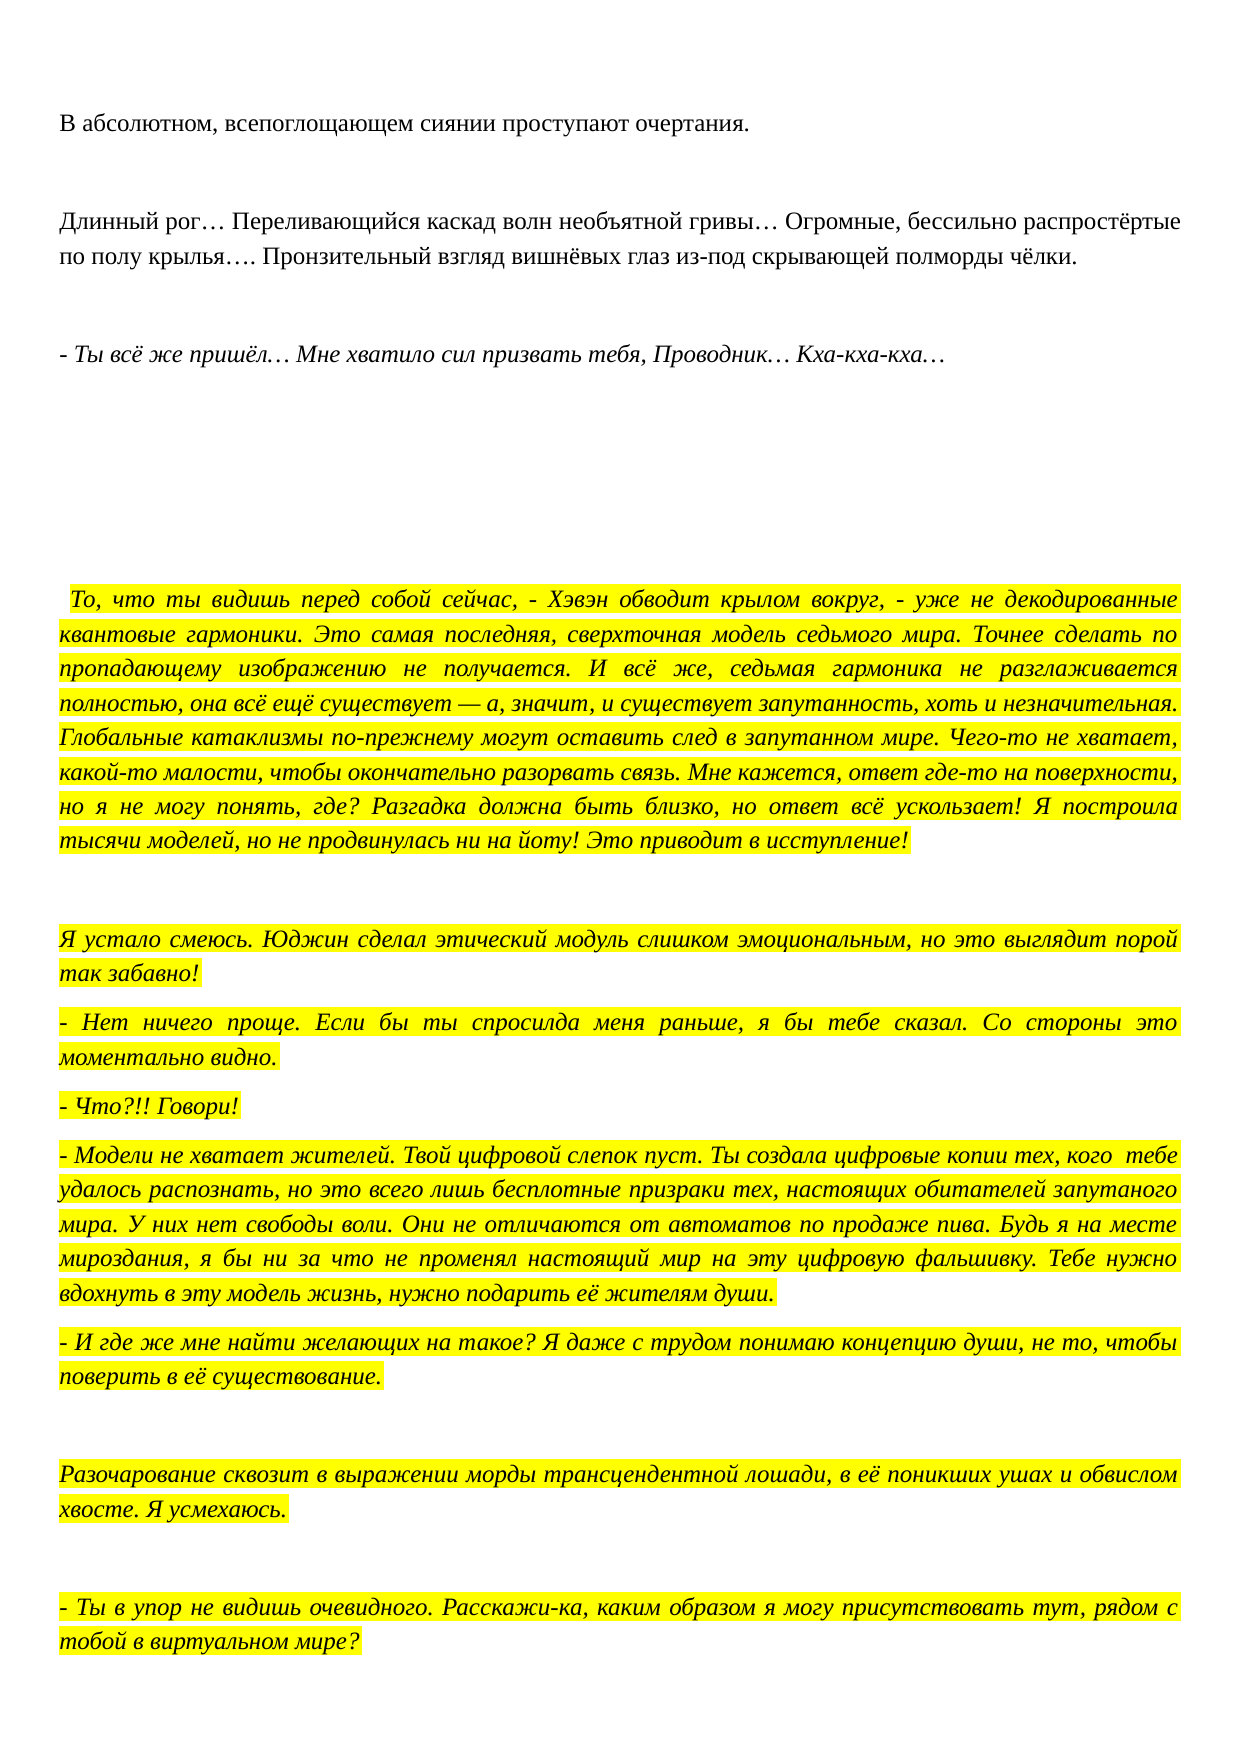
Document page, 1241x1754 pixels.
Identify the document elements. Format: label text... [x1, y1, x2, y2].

text - И где же мне найти желающих на такое? Я даже с трудом понимаю концепцию души, не то, чтобы поверить в её существование. [59, 1327, 1181, 1390]
text - Нет ничего проще. Если бы ты спросилда меня раньше, я бы тебе сказал. Со стороны это моментально видно. [59, 1007, 1181, 1070]
text - Ты всё же пришёл… Мне хватило сил призвать тебя, Проводник… Кха-кха-кха… [59, 339, 1181, 368]
text - Ты в упор не видишь очевидного. Расскажи-ка, каким образом я могу присутствовать тут, рядом с тобой в виртуальном мире? [59, 1592, 1181, 1655]
text То, что ты видишь перед собой сейчас, - Хэвэн обводит крылом вокруг, - уже не декодированные квантовые гармоники. Это самая последняя, сверхточная модель седьмого мира. Точнее сделать по пропадающему изображению не получается. И всё же, седьмая гармоника не разглаживается полностью, она всё ещё существует — а, значит, и существует запутанность, хоть и незначительная. Глобальные катаклизмы по-прежнему могут оставить след в запутанном мире. Чего-то не хватает, какой-то малости, чтобы окончательно разорвать связь. Мне кажется, ответ где-то на поверхности, но я не могу понять, где? Разгадка должна быть близко, но ответ всё ускользает! Я построила тысячи моделей, но не продвинулась ни на йоту! Это приводит в исступление! [59, 584, 1181, 854]
text Разочарование сквозит в выражении морды трансцендентной лошади, в её поникших ушах и обвислом хвосте. Я усмехаюсь. [59, 1459, 1181, 1523]
text В абсолютном, всепоглощающем сиянии проступают очертания. [59, 108, 1181, 137]
text - Что?!! Говори! [59, 1091, 1181, 1119]
text - Модели не хватает жителей. Твой цифровой слепок пуст. Ты создала цифровые копии тех, кого тебе удалось распознать, но это всего лишь бесплотные призраки тех, настоящих обитателей запутаного мира. У них нет свободы воли. Они не отличаются от автоматов по продаже пива. Будь я на месте мироздания, я бы ни за что не променял настоящий мир на эту цифровую фальшивку. Тебе нужно вдохнуть в эту модель жизнь, нужно подарить её жителям души. [59, 1140, 1181, 1306]
text Я устало смеюсь. Юджин сделал этический модуль слишком эмоциональным, но это выглядит порой так забавно! [59, 924, 1181, 987]
text Длинный рог… Переливающийся каскад волн необъятной гривы… Огромные, бессильно распростёртые по полу крылья…. Пронзительный взгляд вишнёвых глаз из-под скрывающей полморды чёлки. [59, 206, 1181, 269]
